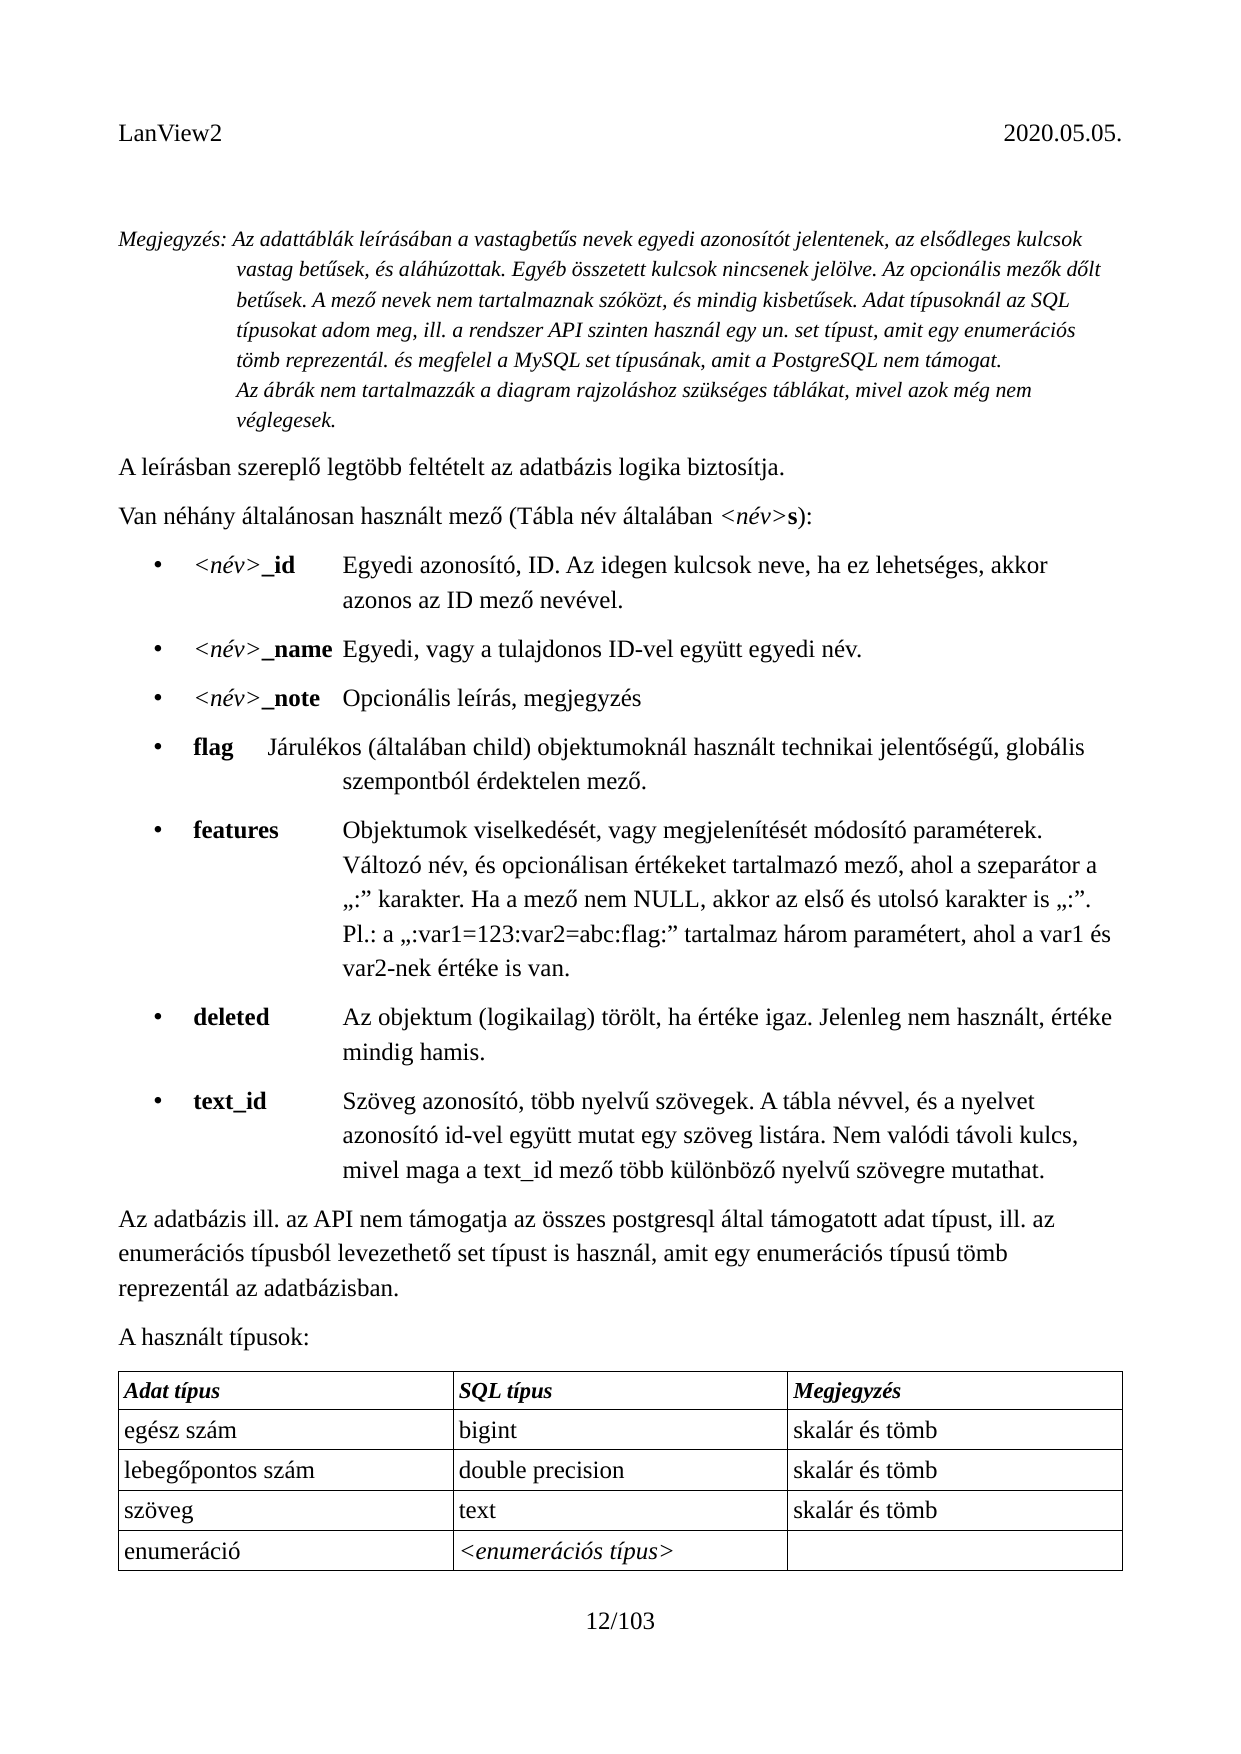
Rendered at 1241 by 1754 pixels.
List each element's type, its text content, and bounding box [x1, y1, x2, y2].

table_cell skalár és tömb [788, 1410, 1122, 1449]
list <név>_note Opcionális leírás, megjegyzés [153, 683, 1122, 712]
table_cell egész szám [119, 1410, 453, 1449]
list <név>_id Egyedi azonosító, ID. Az idegen kulcsok neve, ha ez lehetséges, akkor azonos az ID mező nevével. [153, 550, 1122, 613]
table_cell enumeráció [119, 1531, 453, 1570]
table_cell skalár és tömb [788, 1450, 1122, 1490]
table_cell text [454, 1491, 787, 1530]
text A használt típusok: [118, 1322, 1122, 1351]
text Van néhány általánosan használt mező (Tábla név általában <név>s): [118, 501, 1122, 530]
table_cell double precision [454, 1450, 787, 1490]
table_header Megjegyzés [788, 1372, 1122, 1409]
text Megjegyzés: Az adattáblák leírásában a vastagbetűs nevek egyedi azonosítót jelentenek, az elsődleges kulcsok vastag betűsek, és aláhúzottak. Egyéb összetett kulcsok nincsenek jelölve. Az opcionális mezők dőlt betűsek. A mező nevek nem tartalmaznak szóközt, és mindig kisbetűsek. Adat típusoknál az SQL típusokat adom meg, ill. a rendszer API szinten használ egy un. set típust, amit egy enumerációs tömb reprezentál. és megfelel a MySQL set típusának, amit a PostgreSQL nem támogat. Az ábrák nem tartalmazzák a diagram rajzoláshoz szükséges táblákat, mivel azok még nem véglegesek. [118, 226, 1122, 433]
list features Objektumok viselkedését, vagy megjelenítését módosító paraméterek. Változó név, és opcionálisan értékeket tartalmazó mező, ahol a szeparátor a „:” karakter. Ha a mező nem NULL, akkor az első és utolsó karakter is „:”. Pl.: a „:var1=123:var2=abc:flag:” tartalmaz három paramétert, ahol a var1 és var2-nek értéke is van. [153, 816, 1122, 982]
text Az adatbázis ill. az API nem támogatja az összes postgresql által támogatott adat típust, ill. az enumerációs típusból levezethető set típust is használ, amit egy enumerációs típusú tömb reprezentál az adatbázisban. [118, 1204, 1122, 1302]
table_header Adat típus [119, 1372, 453, 1409]
table_cell [788, 1531, 1122, 1570]
list deleted Az objektum (logikailag) törölt, ha értéke igaz. Jelenleg nem használt, értéke mindig hamis. [153, 1002, 1122, 1066]
table_cell bigint [454, 1410, 787, 1449]
text A leírásban szereplő legtöbb feltételt az adatbázis logika biztosítja. [118, 452, 1122, 481]
table_cell szöveg [119, 1491, 453, 1530]
list <név>_name Egyedi, vagy a tulajdonos ID-vel együtt egyedi név. [153, 634, 1122, 663]
list flag Járulékos (általában child) objektumoknál használt technikai jelentőségű, globális szempontból érdektelen mező. [153, 732, 1122, 795]
table_header SQL típus [454, 1372, 787, 1409]
table_cell skalár és tömb [788, 1491, 1122, 1530]
table_cell lebegőpontos szám [119, 1450, 453, 1490]
list text_id Szöveg azonosító, több nyelvű szövegek. A tábla névvel, és a nyelvet azonosító id-vel együtt mutat egy szöveg listára. Nem valódi távoli kulcs, mivel maga a text_id mező több különböző nyelvű szövegre mutathat. [153, 1086, 1122, 1184]
table_cell <enumerációs típus> [454, 1531, 787, 1570]
